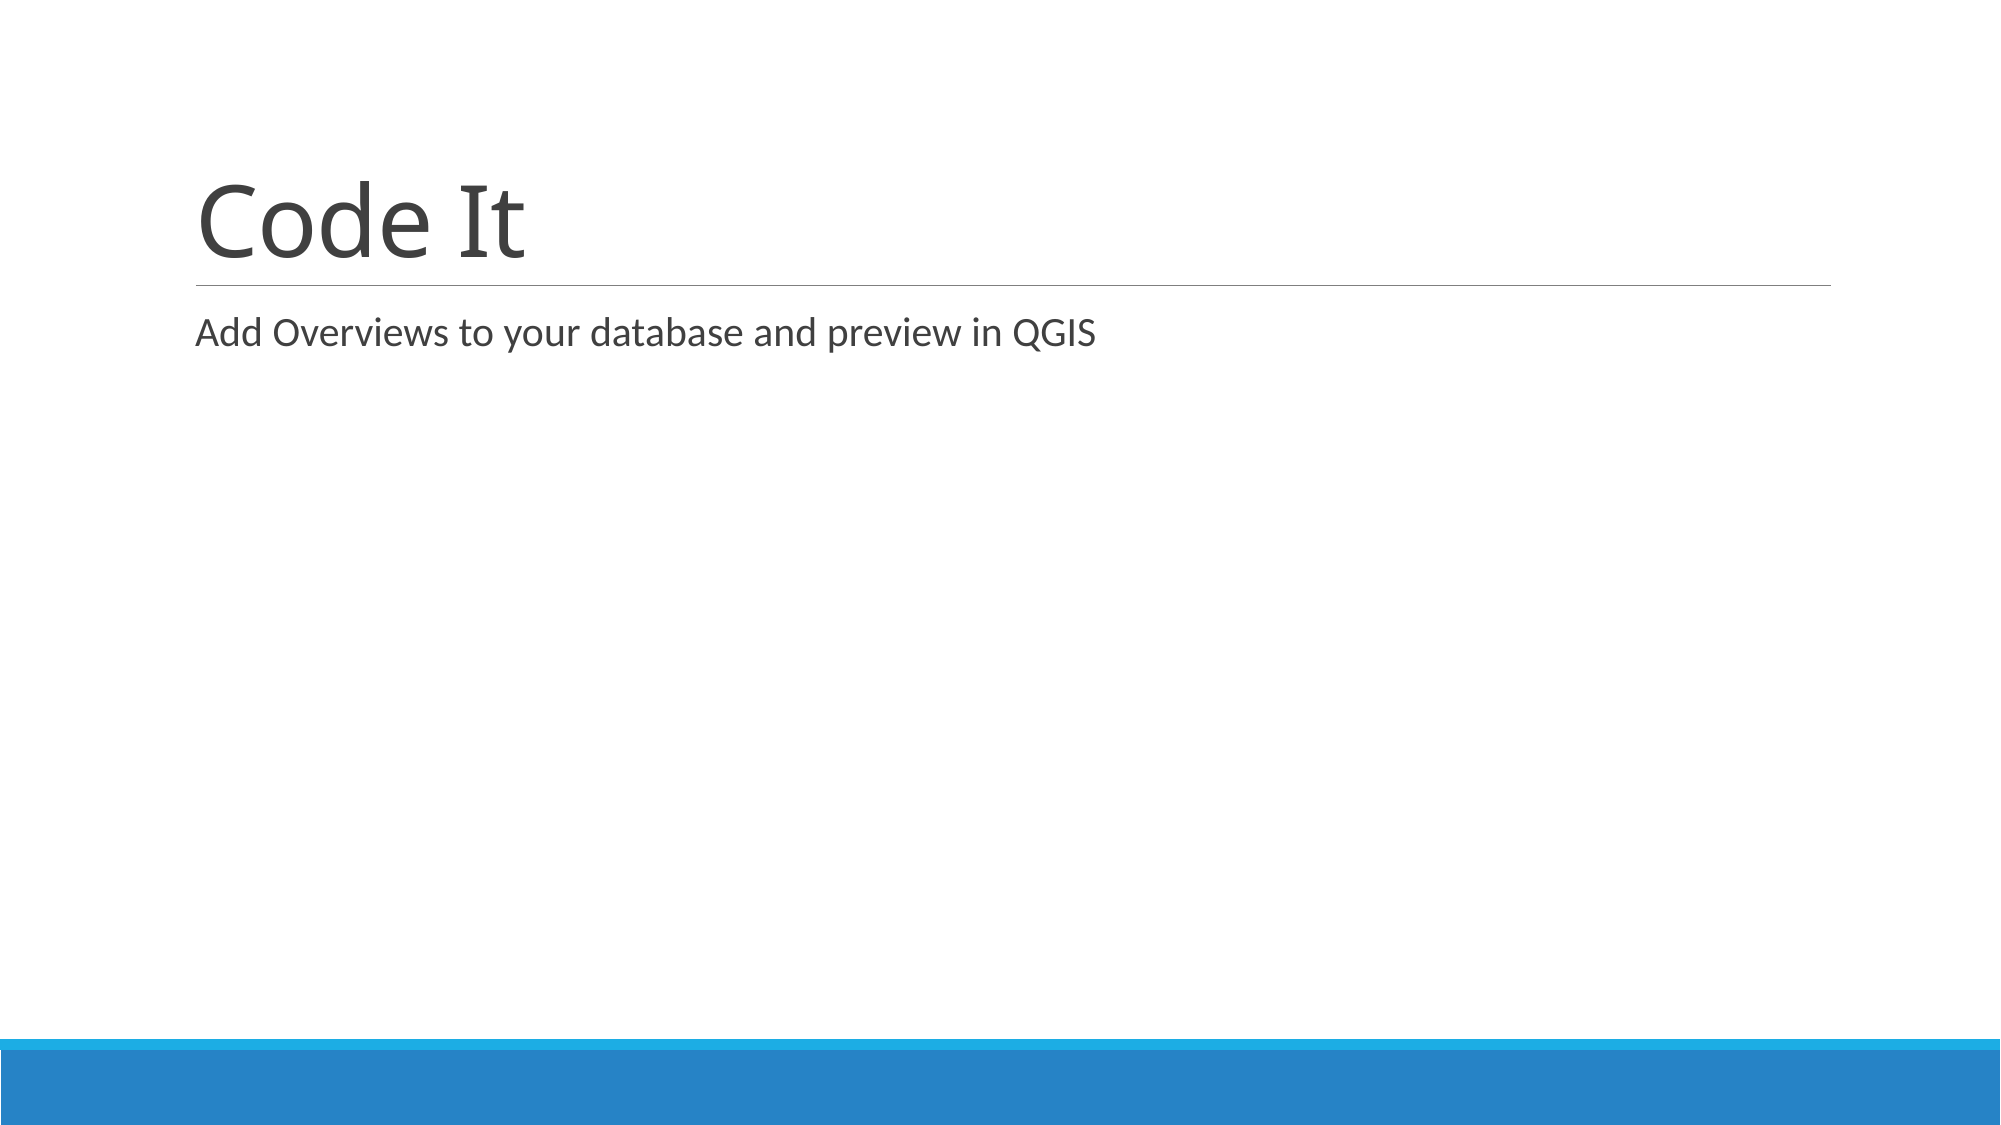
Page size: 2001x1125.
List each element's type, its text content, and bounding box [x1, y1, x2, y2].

list Add Overviews to your database and preview in QGIS [180, 302, 1831, 963]
title Code It [180, 47, 1831, 286]
